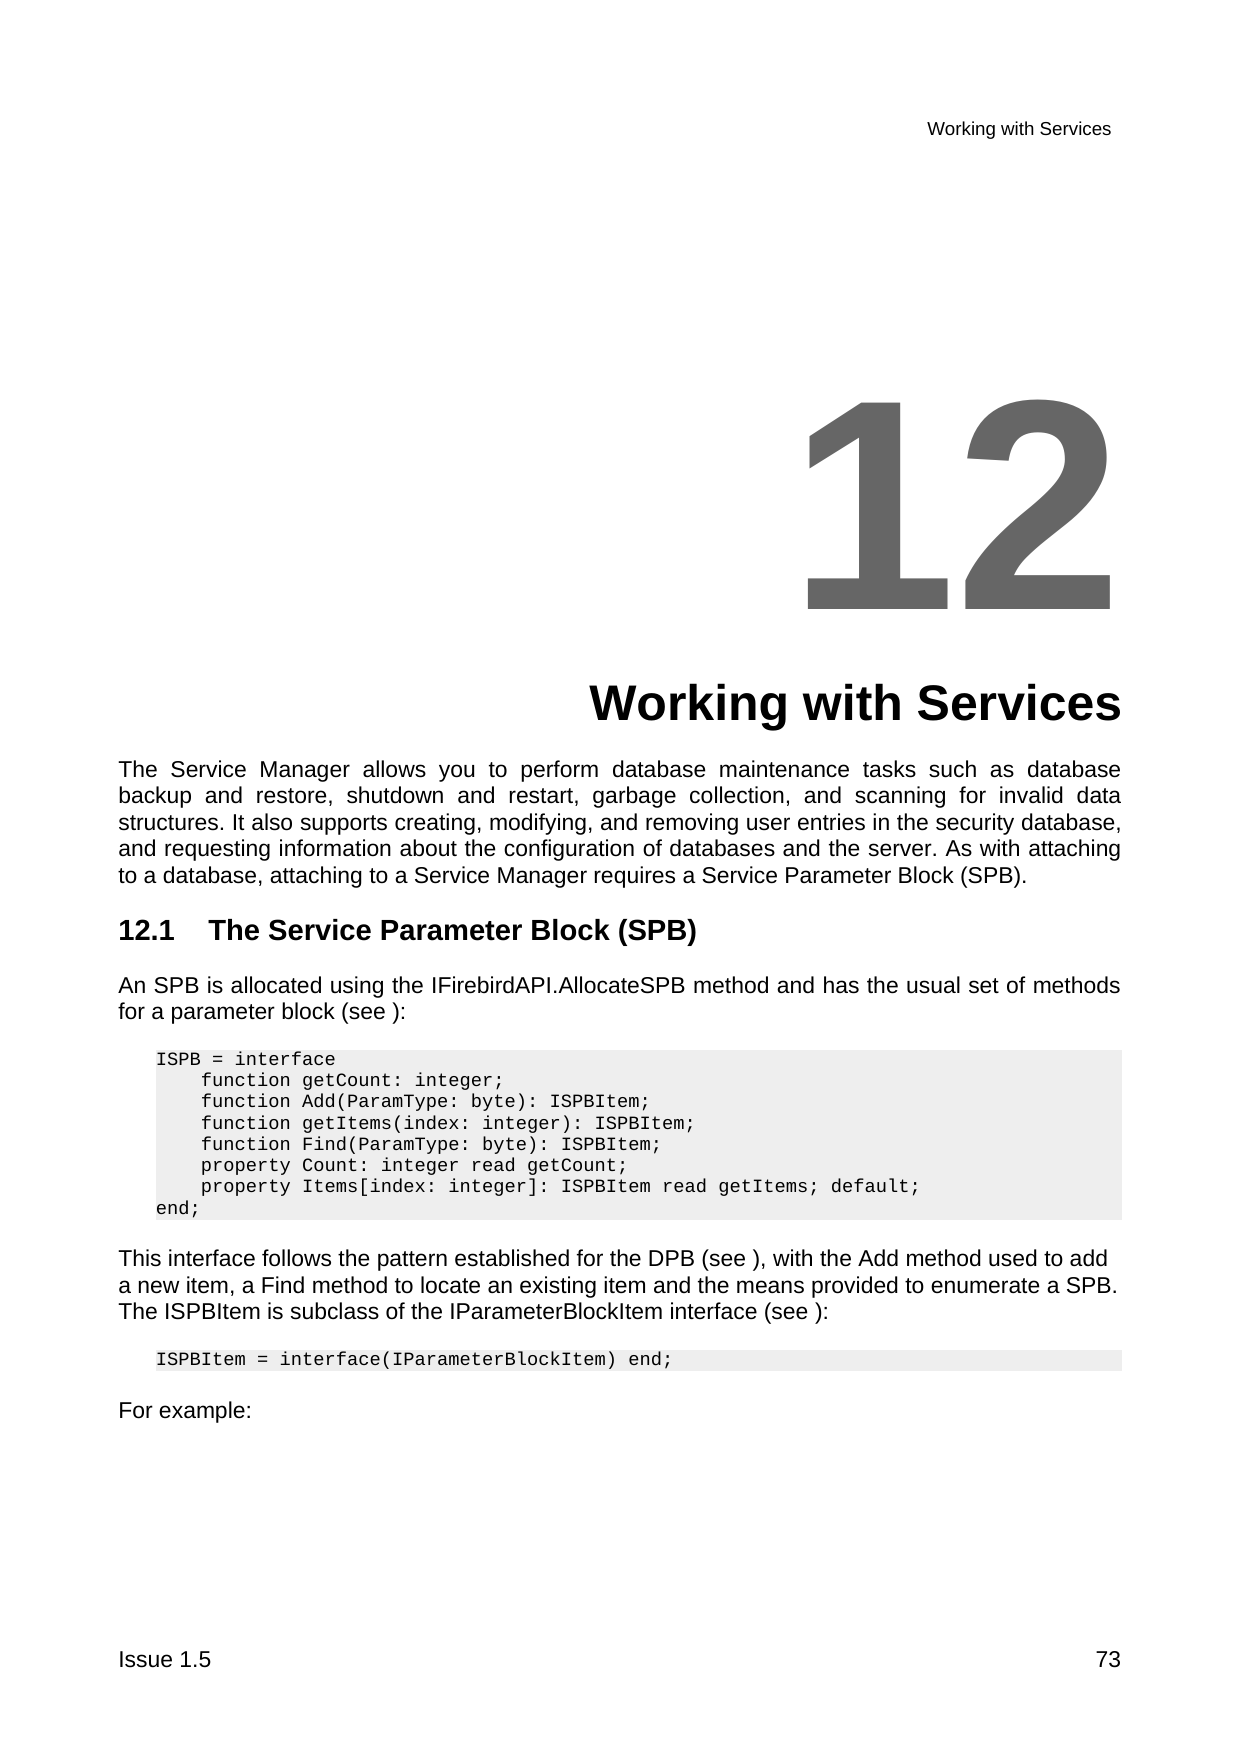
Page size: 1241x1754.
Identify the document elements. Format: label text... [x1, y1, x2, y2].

text function getCount: integer; [156, 1071, 1122, 1092]
text ISPB = interface [156, 1050, 1122, 1071]
text property Count: integer read getCount; [156, 1156, 1122, 1177]
text ISPBItem = interface(IParameterBlockItem) end; [156, 1350, 1122, 1371]
text property Items[index: integer]: ISPBItem read getItems; default; [156, 1177, 1122, 1198]
text function getItems(index: integer): ISPBItem; [156, 1113, 1122, 1135]
subtitle The Service Parameter Block (SPB) [118, 913, 1122, 946]
text function Find(ParamType: byte): ISPBItem; [156, 1135, 1122, 1156]
text The Service Manager allows you to perform database maintenance tasks such as database backup and restore, shutdown and restart, garbage collection, and scanning for invalid data structures. It also supports creating, modifying, and removing user entries in the security database, and requesting information about the configuration of databases and the server. As with attaching to a database, attaching to a Service Manager requires a Service Parameter Block (SPB). [118, 756, 1122, 888]
text For example: [118, 1397, 1122, 1423]
text function Add(ParamType: byte): ISPBItem; [156, 1092, 1122, 1113]
text This interface follows the pattern established for the DPB (see ), with the Add method used to add a new item, a Find method to locate an existing item and the means provided to enumerate a SPB. The ISPBItem is subclass of the IParameterBlockItem interface (see ): [118, 1245, 1122, 1324]
subtitle Working with Services [81, 328, 1122, 731]
text end; [156, 1198, 1122, 1220]
text An SPB is allocated using the IFirebirdAPI.AllocateSPB method and has the usual set of methods for a parameter block (see ): [118, 972, 1122, 1025]
